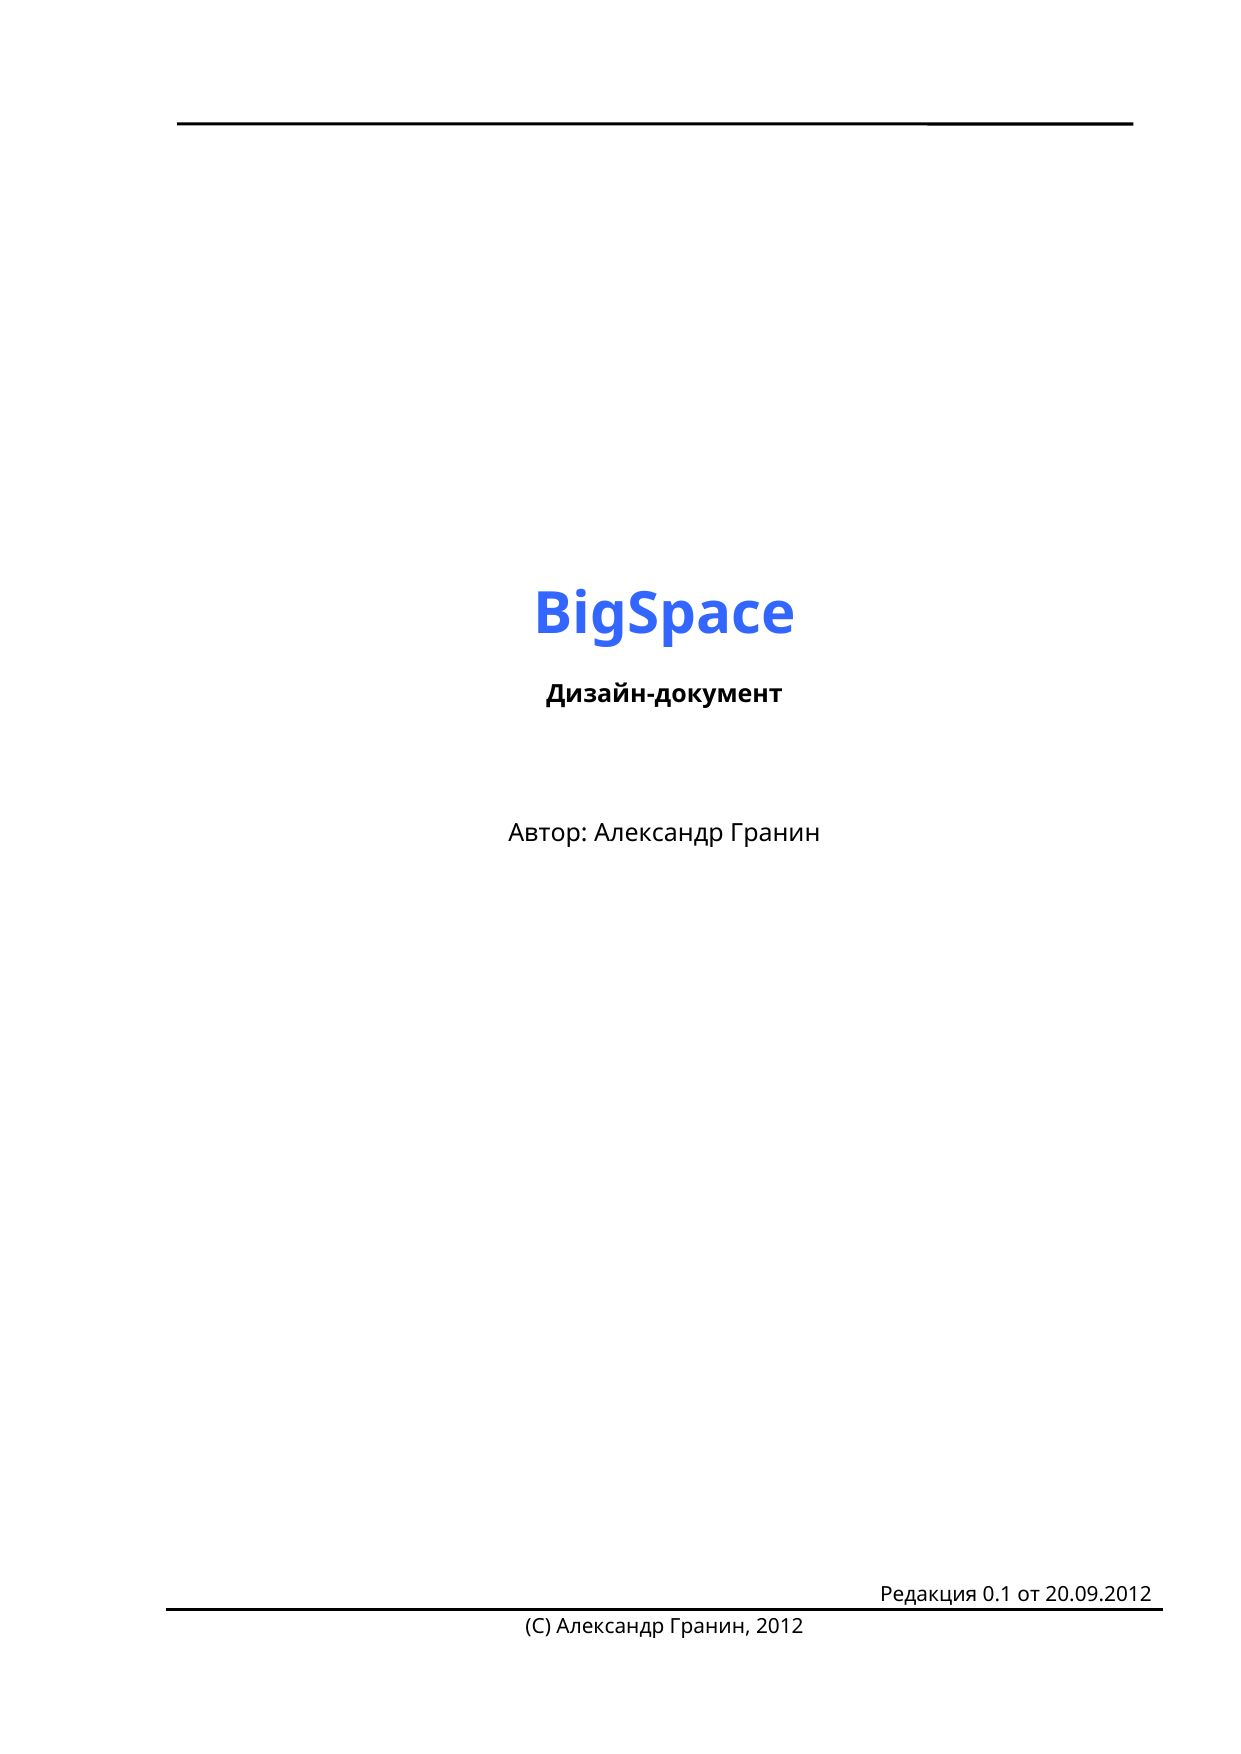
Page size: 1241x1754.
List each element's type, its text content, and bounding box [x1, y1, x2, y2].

table_cell Дизайн-документ Автор: Александр Гранин [166, 663, 1163, 862]
table_cell BigSpace [166, 558, 1163, 663]
table_header [166, 143, 1163, 272]
table_cell [166, 273, 1163, 558]
